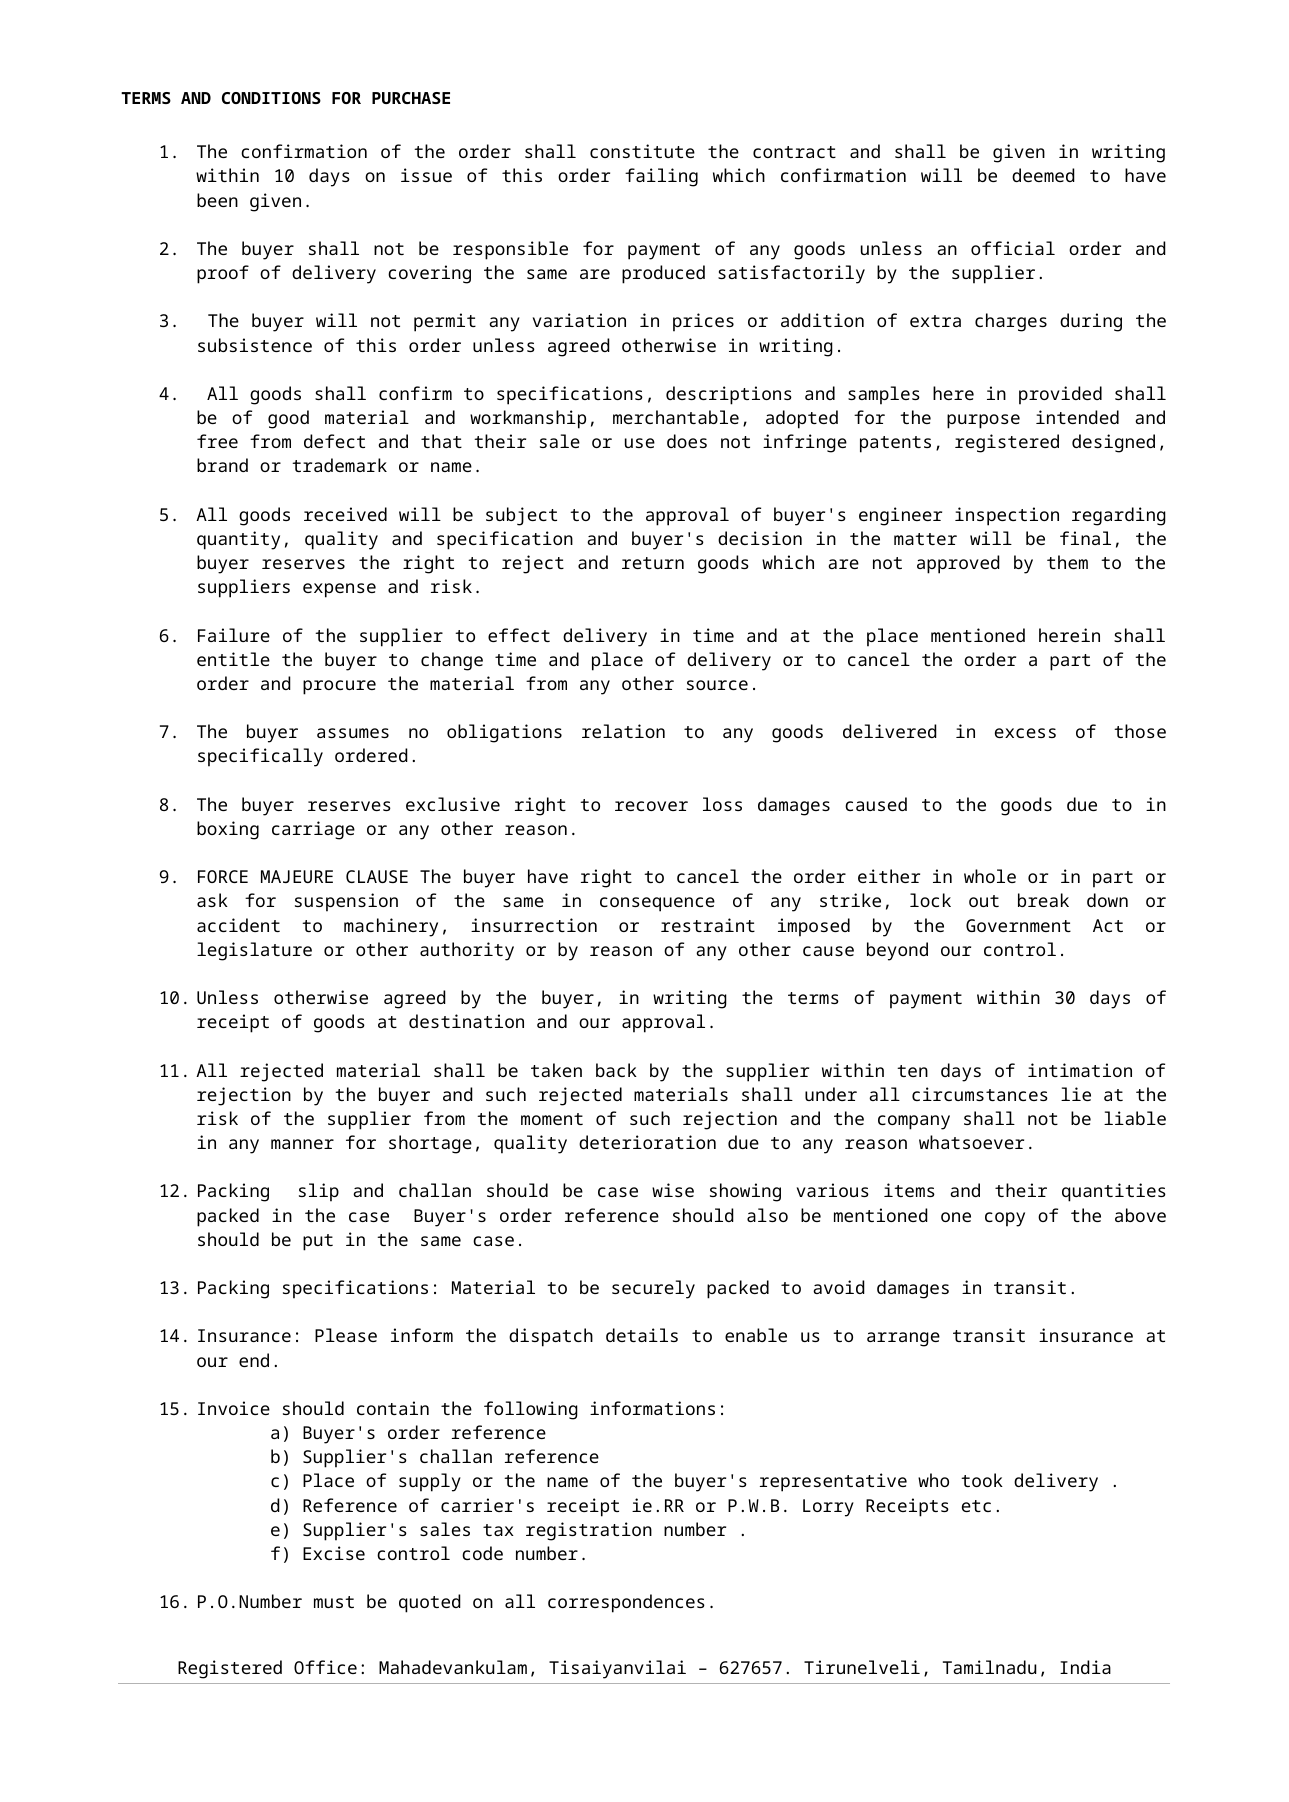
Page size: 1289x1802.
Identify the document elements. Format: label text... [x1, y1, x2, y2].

list The buyer shall not be responsible for payment of any goods unless an official order and proof of delivery covering the same are produced satisfactorily by the supplier. [158, 236, 1167, 285]
list e) Supplier's sales tax registration number . [158, 1517, 1167, 1541]
list The confirmation of the order shall constitute the contract and shall be given in writing within 10 days on issue of this order failing which confirmation will be deemed to have been given. [158, 140, 1167, 212]
list FORCE MAJEURE CLAUSE The buyer have right to cancel the order either in whole or in part or ask for suspension of the same in consequence of any strike, lock out break down or accident to machinery, insurrection or restraint imposed by the Government Act or legislature or other authority or by reason of any other cause beyond our control. [158, 865, 1167, 961]
list P.O.Number must be quoted on all correspondences. [158, 1590, 1167, 1614]
list b) Supplier's challan reference [158, 1445, 1167, 1469]
list c) Place of supply or the name of the buyer's representative who took delivery . [158, 1469, 1167, 1493]
list All goods received will be subject to the approval of buyer's engineer inspection regarding quantity, quality and specification and buyer's decision in the matter will be final, the buyer reserves the right to reject and return goods which are not approved by them to the suppliers expense and risk. [158, 502, 1167, 599]
text TERMS AND CONDITIONS FOR PURCHASE [121, 87, 1167, 110]
list All goods shall confirm to specifications, descriptions and samples here in provided shall be of good material and workmanship, merchantable, adopted for the purpose intended and free from defect and that their sale or use does not infringe patents, registered designed, brand or trademark or name. [158, 381, 1167, 478]
list Packing slip and challan should be case wise showing various items and their quantities packed in the case Buyer's order reference should also be mentioned one copy of the above should be put in the same case. [158, 1179, 1167, 1251]
list Failure of the supplier to effect delivery in time and at the place mentioned herein shall entitle the buyer to change time and place of delivery or to cancel the order a part of the order and procure the material from any other source. [158, 623, 1167, 696]
list a) Buyer's order reference [158, 1421, 1167, 1445]
list All rejected material shall be taken back by the supplier within ten days of intimation of rejection by the buyer and such rejected materials shall under all circumstances lie at the risk of the supplier from the moment of such rejection and the company shall not be liable in any manner for shortage, quality deterioration due to any reason whatsoever. [158, 1058, 1167, 1155]
list The buyer will not permit any variation in prices or addition of extra charges during the subsistence of this order unless agreed otherwise in writing. [158, 309, 1167, 357]
list f) Excise control code number. [158, 1541, 1167, 1566]
list Invoice should contain the following informations: [158, 1396, 1167, 1421]
list Unless otherwise agreed by the buyer, in writing the terms of payment within 30 days of receipt of goods at destination and our approval. [158, 986, 1167, 1034]
list Insurance: Please inform the dispatch details to enable us to arrange transit insurance at our end. [158, 1324, 1167, 1372]
list The buyer reserves exclusive right to recover loss damages caused to the goods due to in boxing carriage or any other reason. [158, 792, 1167, 841]
list Packing specifications: Material to be securely packed to avoid damages in transit. [158, 1276, 1167, 1300]
list d) Reference of carrier's receipt ie.RR or P.W.B. Lorry Receipts etc. [158, 1493, 1167, 1517]
list The buyer assumes no obligations relation to any goods delivered in excess of those specifically ordered. [158, 720, 1167, 768]
